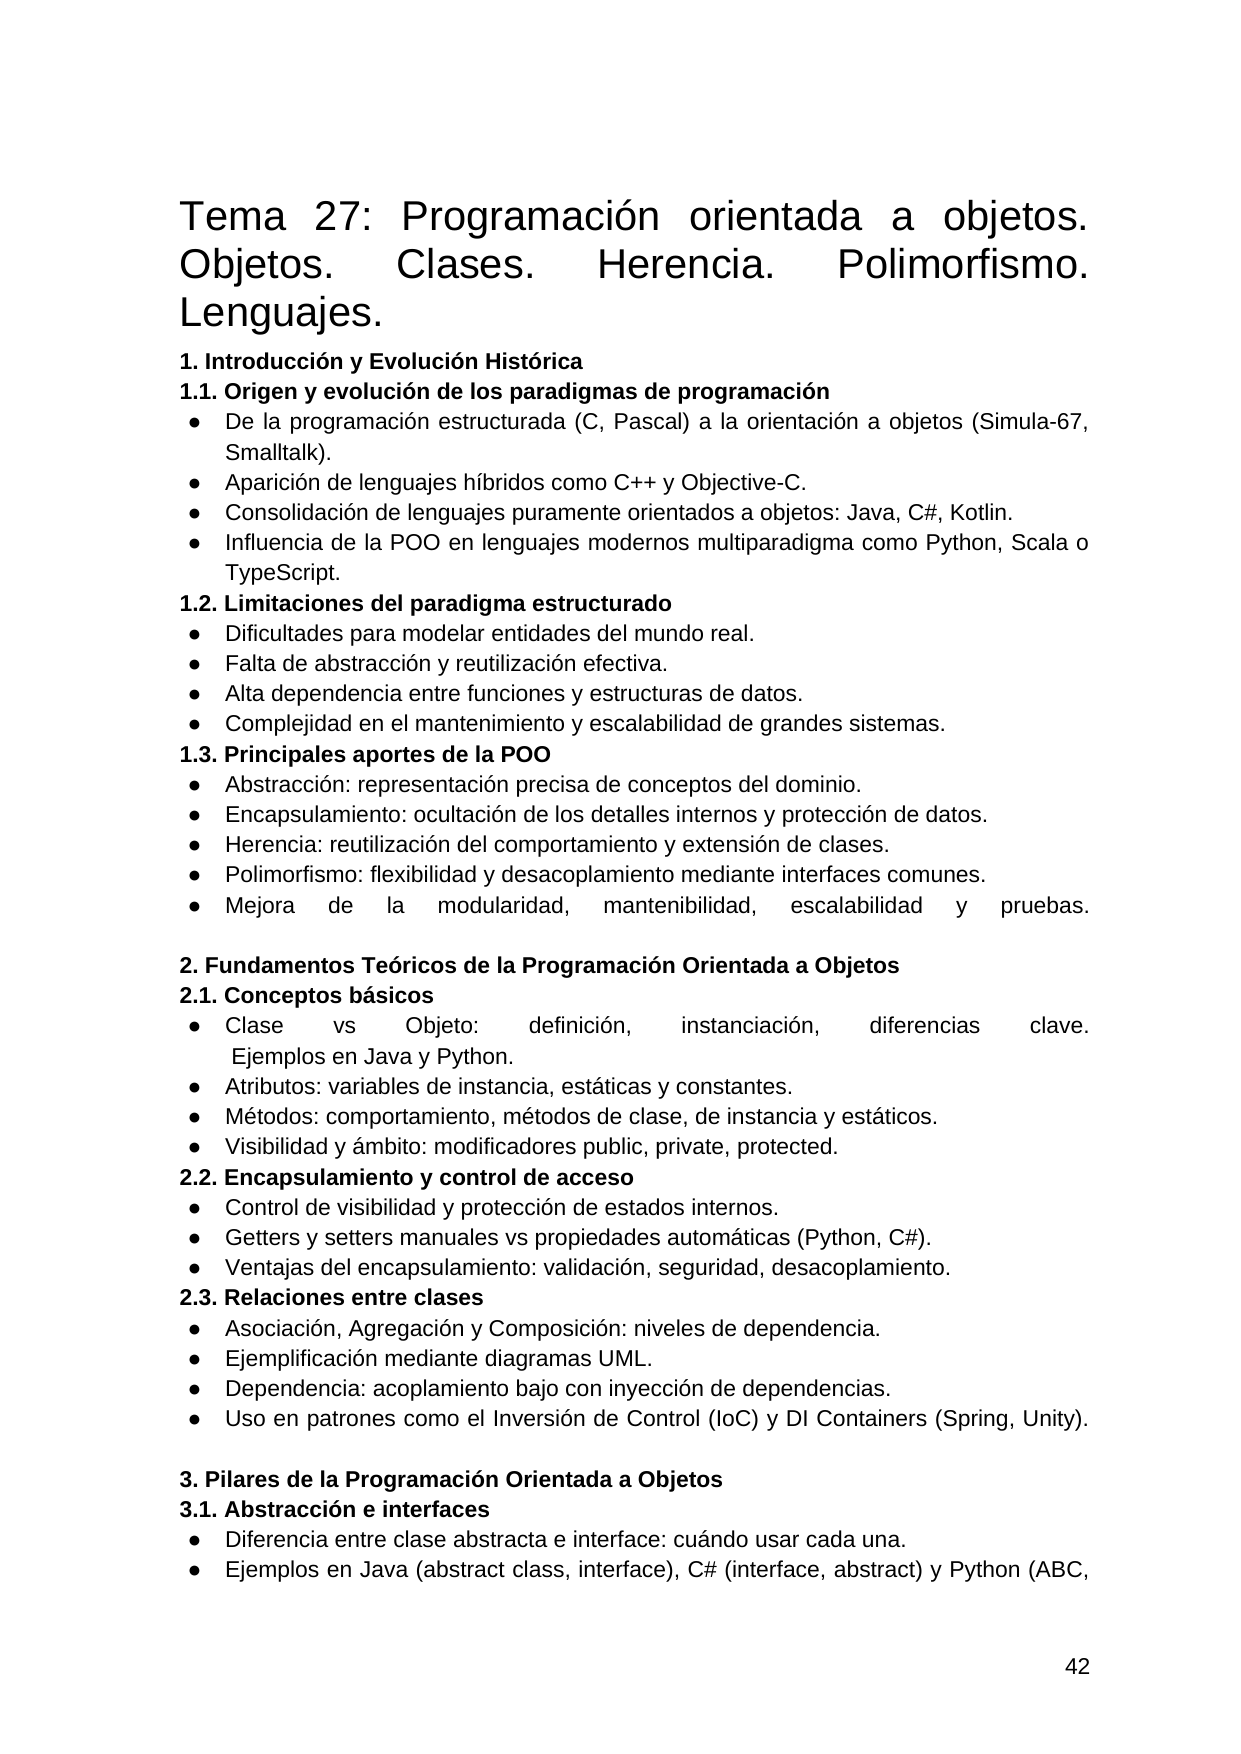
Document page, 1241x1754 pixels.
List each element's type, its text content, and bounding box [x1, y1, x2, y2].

list Polimorfismo: flexibilidad y desacoplamiento mediante interfaces comunes. [187, 861, 1090, 888]
text 2. Fundamentos Teóricos de la Programación Orientada a Objetos [179, 952, 1090, 978]
list Dependencia: acoplamiento bajo con inyección de dependencias. [187, 1375, 1090, 1401]
list Consolidación de lenguajes puramente orientados a objetos: Java, C#, Kotlin. [187, 499, 1090, 525]
subtitle Tema 27: Programación orientada a objetos. Objetos. Clases. Herencia. Polimorfismo. Lenguajes. [179, 192, 1090, 335]
list Encapsulamiento: ocultación de los detalles internos y protección de datos. [187, 801, 1090, 827]
list Visibilidad y ámbito: modificadores public, private, protected. [187, 1133, 1090, 1160]
list Ventajas del encapsulamiento: validación, seguridad, desacoplamiento. [187, 1254, 1090, 1281]
list Dificultades para modelar entidades del mundo real. [187, 620, 1090, 646]
list Asociación, Agregación y Composición: niveles de dependencia. [187, 1314, 1090, 1341]
list Ejemplificación mediante diagramas UML. [187, 1345, 1090, 1371]
text 2.1. Conceptos básicos [179, 982, 1090, 1009]
list Influencia de la POO en lenguajes modernos multiparadigma como Python, Scala o TypeScript. [187, 529, 1090, 586]
text 1.1. Origen y evolución de los paradigmas de programación [179, 378, 1090, 404]
text 1. Introducción y Evolución Histórica [179, 348, 1090, 374]
text 1.3. Principales aportes de la POO [179, 741, 1090, 767]
text 2.2. Encapsulamiento y control de acceso [179, 1163, 1090, 1190]
list Abstracción: representación precisa de conceptos del dominio. [187, 771, 1090, 797]
list De la programación estructurada (C, Pascal) a la orientación a objetos (Simula-67, Smalltalk). [187, 408, 1090, 465]
text 3. Pilares de la Programación Orientada a Objetos [179, 1466, 1090, 1492]
list Aparición de lenguajes híbridos como C++ y Objective-C. [187, 469, 1090, 495]
list Falta de abstracción y reutilización efectiva. [187, 650, 1090, 676]
list Getters y setters manuales vs propiedades automáticas (Python, C#). [187, 1224, 1090, 1250]
list Uso en patrones como el Inversión de Control (IoC) y DI Containers (Spring, Unity). [187, 1405, 1090, 1462]
list Control de visibilidad y protección de estados internos. [187, 1194, 1090, 1220]
list Complejidad en el mantenimiento y escalabilidad de grandes sistemas. [187, 710, 1090, 737]
list Mejora de la modularidad, mantenibilidad, escalabilidad y pruebas. [187, 892, 1090, 948]
list Diferencia entre clase abstracta e interface: cuándo usar cada una. [187, 1526, 1090, 1552]
text 3.1. Abstracción e interfaces [179, 1496, 1090, 1522]
list Ejemplos en Java (abstract class, interface), C# (interface, abstract) y Python (ABC, [187, 1556, 1090, 1583]
list Métodos: comportamiento, métodos de clase, de instancia y estáticos. [187, 1103, 1090, 1129]
list Atributos: variables de instancia, estáticas y constantes. [187, 1073, 1090, 1099]
text 1.2. Limitaciones del paradigma estructurado [179, 589, 1090, 616]
list Alta dependencia entre funciones y estructuras de datos. [187, 680, 1090, 707]
text 2.3. Relaciones entre clases [179, 1284, 1090, 1311]
list Herencia: reutilización del comportamiento y extensión de clases. [187, 831, 1090, 858]
list Clase vs Objeto: definición, instanciación, diferencias clave. Ejemplos en Java y Python. [187, 1012, 1090, 1069]
